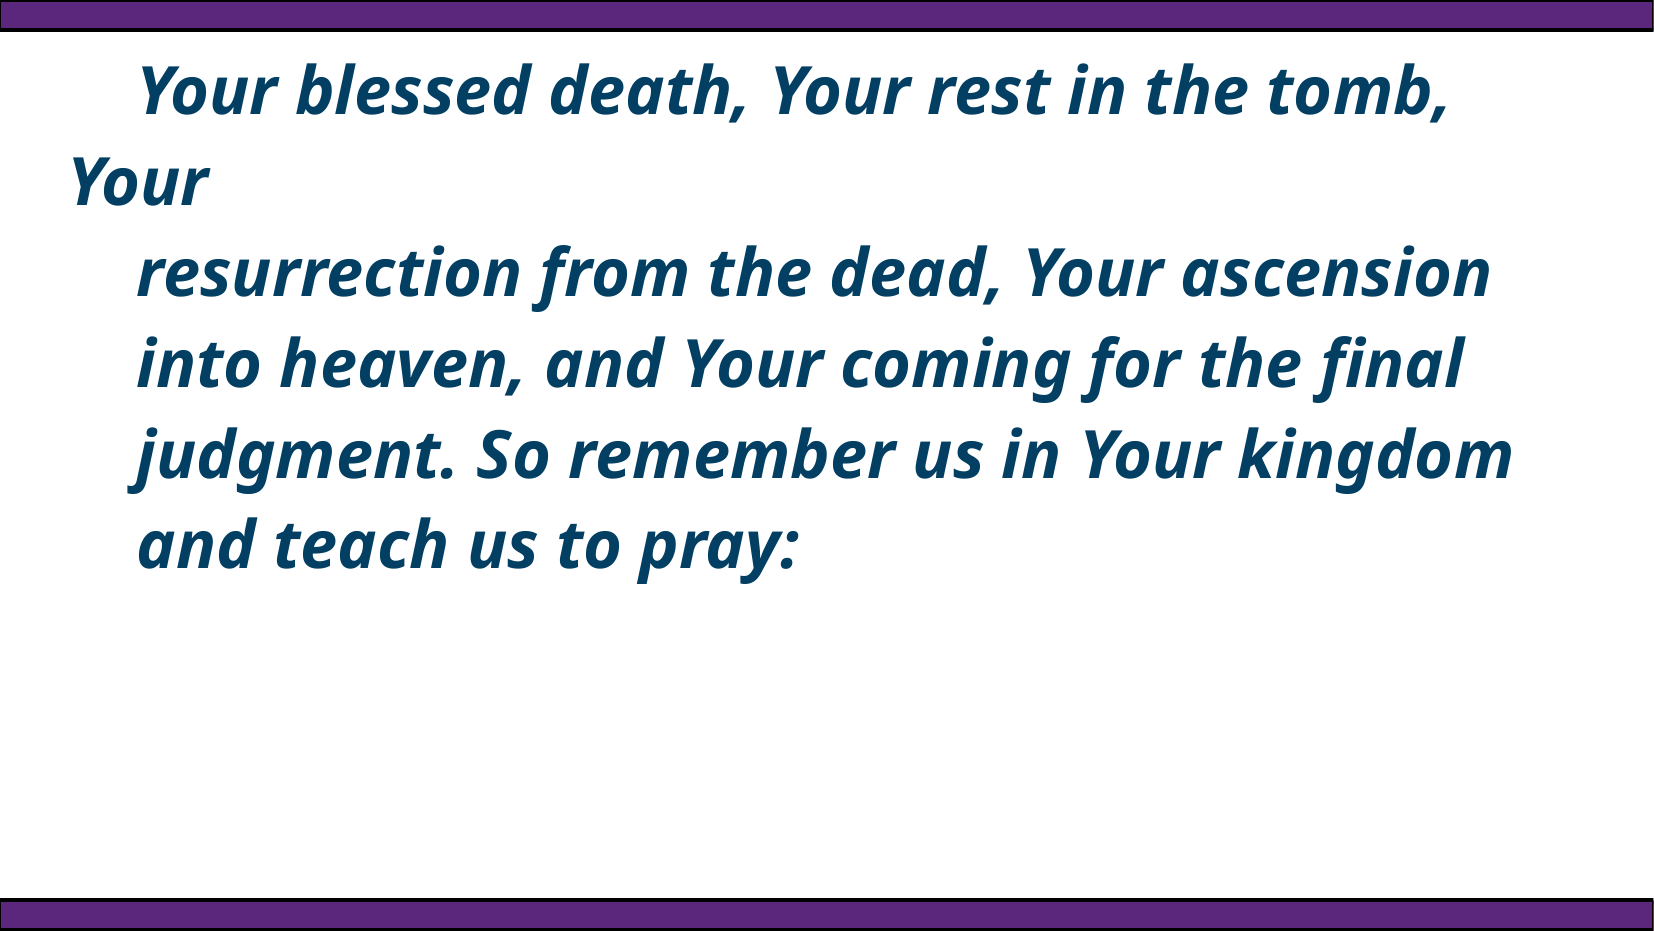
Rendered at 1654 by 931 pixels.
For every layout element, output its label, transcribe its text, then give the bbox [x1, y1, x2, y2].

picture [0, 31, 1654, 900]
text_box [0, 900, 1654, 931]
text_box [0, 0, 1654, 31]
text_box Your blessed death, Your rest in the tomb, Your resurrection from the dead, Your ascension into heaven, and Your coming for the final judgment. So remember us in Your kingdom and teach us to pray: [52, 36, 1613, 496]
